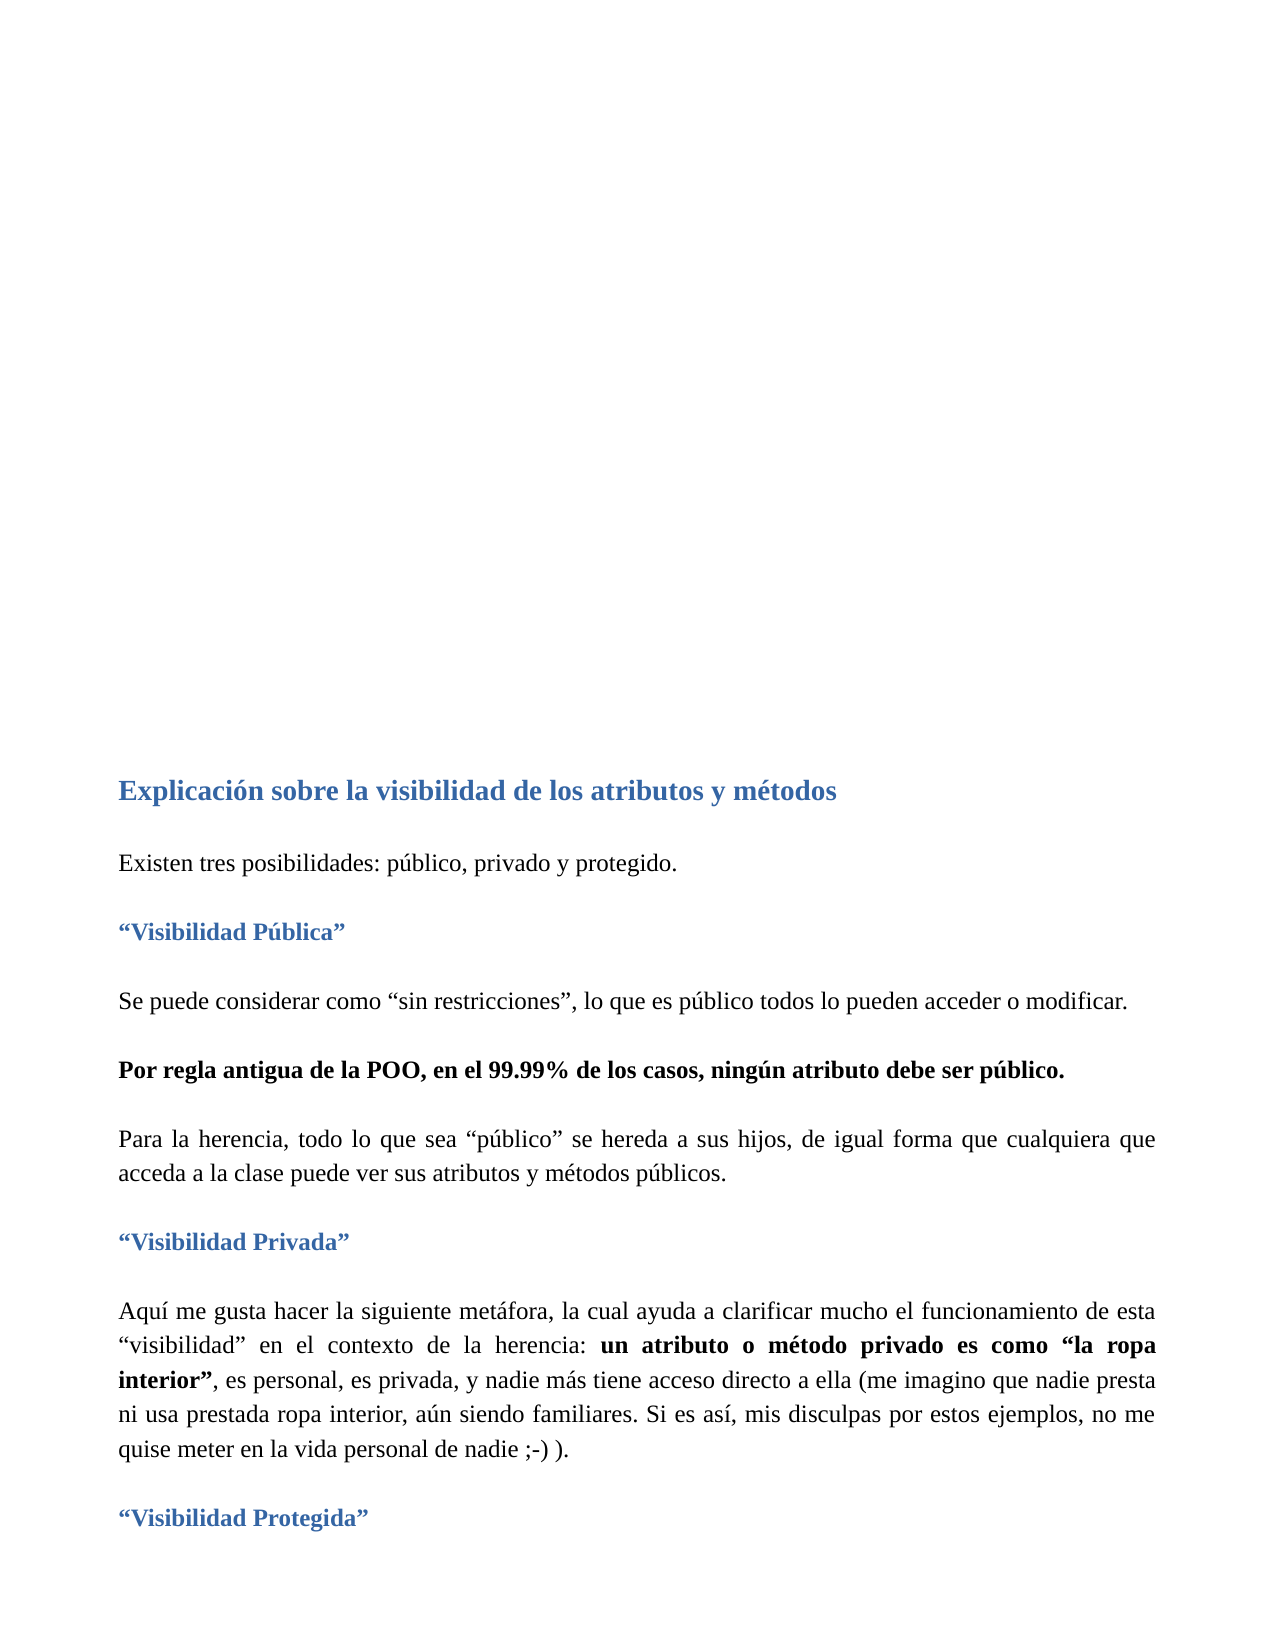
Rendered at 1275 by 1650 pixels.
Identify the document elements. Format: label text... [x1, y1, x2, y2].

text “Visibilidad Pública” [118, 917, 1157, 946]
text “Visibilidad Privada” [118, 1227, 1157, 1256]
text “Visibilidad Protegida” [118, 1503, 1157, 1532]
text Para la herencia, todo lo que sea “público” se hereda a sus hijos, de igual forma que cualquiera que acceda a la clase puede ver sus atributos y métodos públicos. [118, 1124, 1157, 1187]
text Aquí me gusta hacer la siguiente metáfora, la cual ayuda a clarificar mucho el funcionamiento de esta “visibilidad” en el contexto de la herencia: un atributo o método privado es como “la ropa interior”, es personal, es privada, y nadie más tiene acceso directo a ella (me imagino que nadie presta ni usa prestada ropa interior, aún siendo familiares. Si es así, mis disculpas por estos ejemplos, no me quise meter en la vida personal de nadie ;-) ). [118, 1296, 1157, 1463]
text Existen tres posibilidades: público, privado y protegido. [118, 848, 1157, 877]
text Explicación sobre la visibilidad de los atributos y métodos [118, 773, 1157, 807]
text Se puede considerar como “sin restricciones”, lo que es público todos lo pueden acceder o modificar. [118, 986, 1157, 1014]
text Por regla antigua de la POO, en el 99.99% de los casos, ningún atributo debe ser público. [118, 1055, 1157, 1083]
